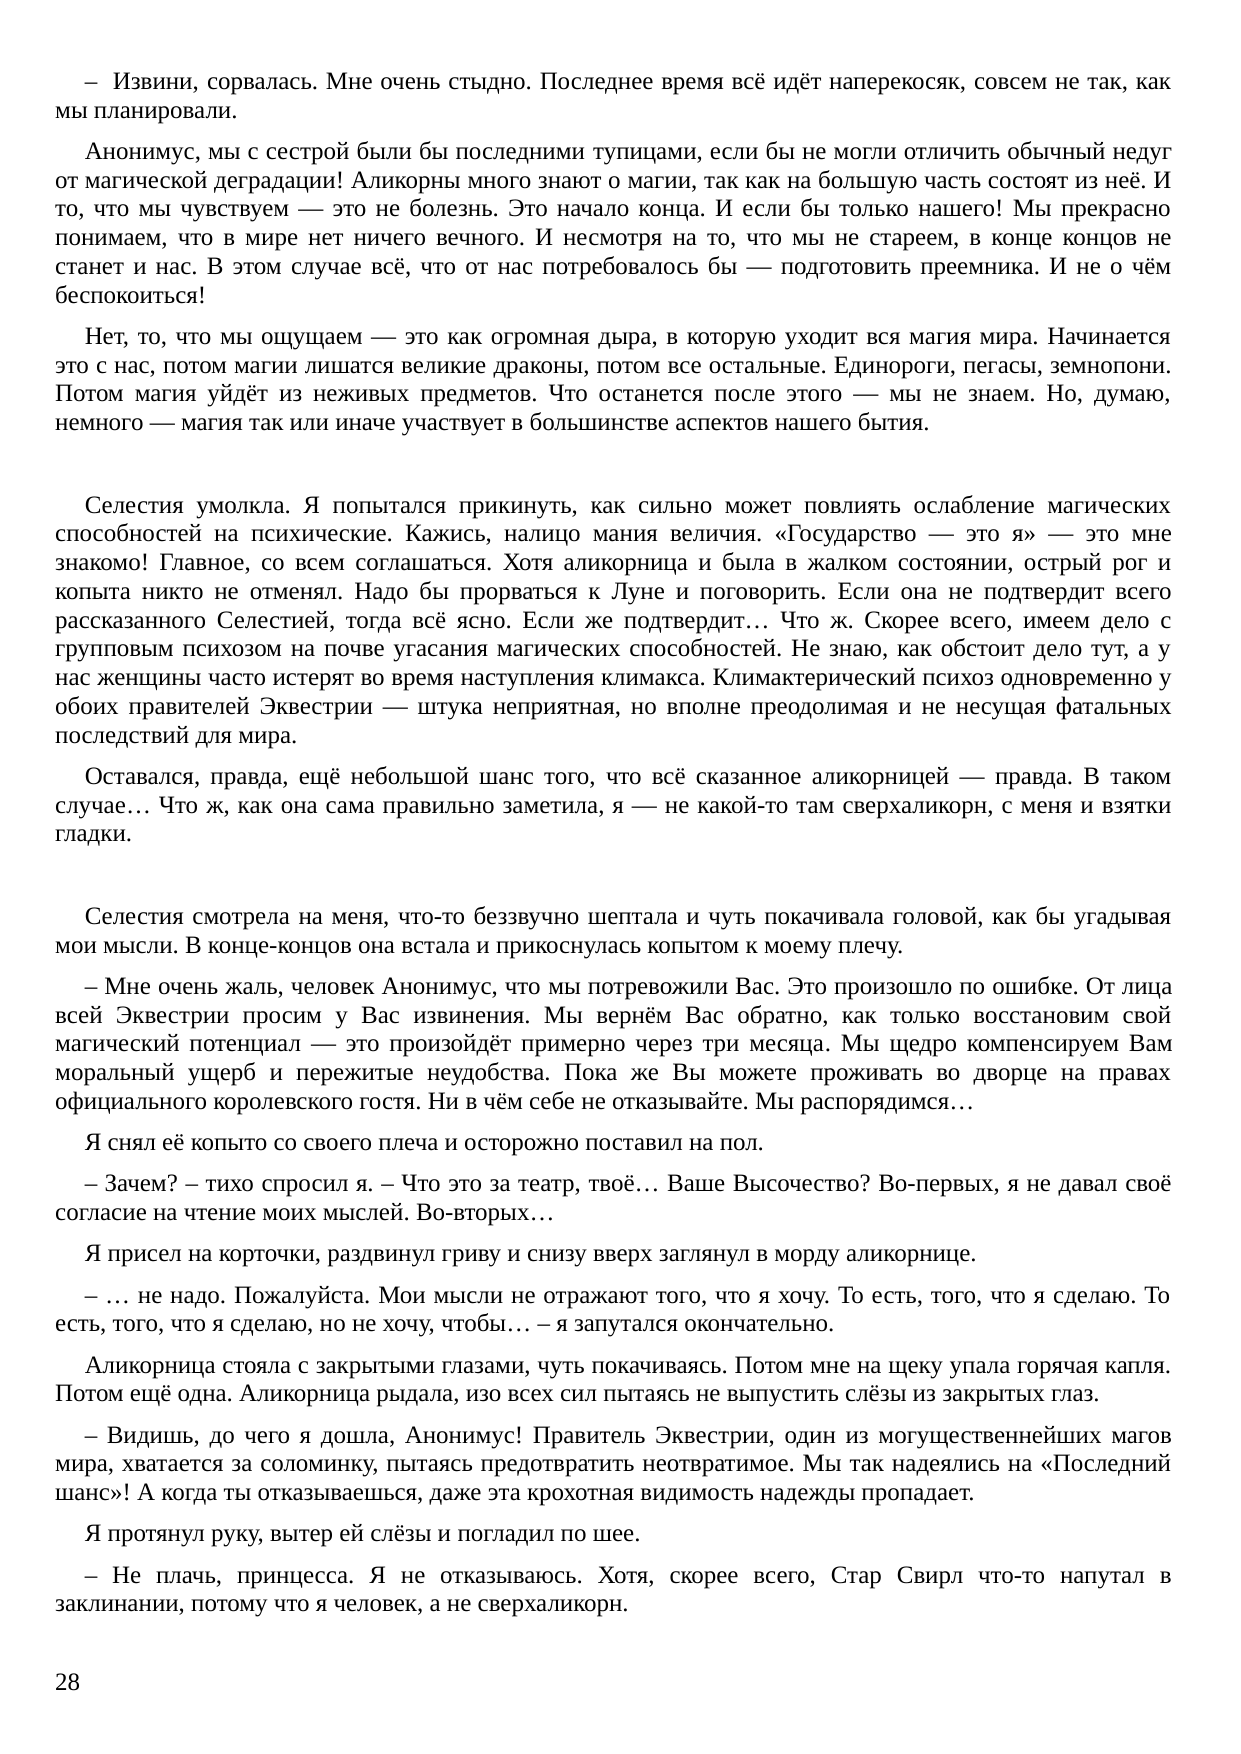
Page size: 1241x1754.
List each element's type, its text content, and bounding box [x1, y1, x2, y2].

text Нет, то, что мы ощущаем — это как огромная дыра, в которую уходит вся магия мира. Начинается это с нас, потом магии лишатся великие драконы, потом все остальные. Единороги, пегасы, земнопони. Потом магия уйдёт из неживых предметов. Что останется после этого — мы не знаем. Но, думаю, немного — магия так или иначе участвует в большинстве аспектов нашего бытия. [55, 321, 1173, 436]
text Я снял её копыто со своего плеча и осторожно поставил на пол. [55, 1127, 1173, 1156]
text Я протянул руку, вытер ей слёзы и погладил по шее. [55, 1518, 1173, 1547]
text – Видишь, до чего я дошла, Анонимус! Правитель Эквестрии, один из могущественнейших магов мира, хватается за соломинку, пытаясь предотвратить неотвратимое. Мы так надеялись на «Последний шанс»! А когда ты отказываешься, даже эта крохотная видимость надежды пропадает. [55, 1420, 1173, 1506]
text – Не плачь, принцесса. Я не отказываюсь. Хотя, скорее всего, Стар Свирл что-то напутал в заклинании, потому что я человек, а не сверхаликорн. [55, 1560, 1173, 1617]
text – Извини, сорвалась. Мне очень стыдно. Последнее время всё идёт наперекосяк, совсем не так, как мы планировали. [55, 66, 1173, 123]
text – Мне очень жаль, человек Анонимус, что мы потревожили Вас. Это произошло по ошибке. От лица всей Эквестрии просим у Вас извинения. Мы вернём Вас обратно, как только восстановим свой магический потенциал — это произойдёт примерно через три месяца. Мы щедро компенсируем Вам моральный ущерб и пережитые неудобства. Пока же Вы можете проживать во дворце на правах официального королевского гостя. Ни в чём себе не отказывайте. Мы распорядимся… [55, 971, 1173, 1115]
text Я присел на корточки, раздвинул гриву и снизу вверх заглянул в морду аликорнице. [55, 1238, 1173, 1267]
text Оставался, правда, ещё небольшой шанс того, что всё сказанное аликорницей — правда. В таком случае… Что ж, как она сама правильно заметила, я — не какой-то там сверхаликорн, с меня и взятки гладки. [55, 761, 1173, 847]
text – … не надо. Пожалуйста. Мои мысли не отражают того, что я хочу. То есть, того, что я сделаю. То есть, того, что я сделаю, но не хочу, чтобы… – я запутался окончательно. [55, 1280, 1173, 1337]
text Аликорница стояла с закрытыми глазами, чуть покачиваясь. Потом мне на щеку упала горячая капля. Потом ещё одна. Аликорница рыдала, изо всех сил пытаясь не выпустить слёзы из закрытых глаз. [55, 1350, 1173, 1407]
text Анонимус, мы с сестрой были бы последними тупицами, если бы не могли отличить обычный недуг от магической деградации! Аликорны много знают о магии, так как на большую часть состоят из неё. И то, что мы чувствуем — это не болезнь. Это начало конца. И если бы только нашего! Мы прекрасно понимаем, что в мире нет ничего вечного. И несмотря на то, что мы не стареем, в конце концов не станет и нас. В этом случае всё, что от нас потребовалось бы — подготовить преемника. И не о чём беспокоиться! [55, 136, 1173, 308]
text Селестия смотрела на меня, что-то беззвучно шептала и чуть покачивала головой, как бы угадывая мои мысли. В конце-концов она встала и прикоснулась копытом к моему плечу. [55, 901, 1173, 958]
text – Зачем? – тихо спросил я. – Что это за театр, твоё… Ваше Высочество? Во-первых, я не давал своё согласие на чтение моих мыслей. Во-вторых… [55, 1168, 1173, 1226]
text Селестия умолкла. Я попытался прикинуть, как сильно может повлиять ослабление магических способностей на психические. Кажись, налицо мания величия. «Государство — это я» — это мне знакомо! Главное, со всем соглашаться. Хотя аликорница и была в жалком состоянии, острый рог и копыта никто не отменял. Надо бы прорваться к Луне и поговорить. Если она не подтвердит всего рассказанного Селестией, тогда всё ясно. Если же подтвердит… Что ж. Скорее всего, имеем дело с групповым психозом на почве угасания магических способностей. Не знаю, как обстоит дело тут, а у нас женщины часто истерят во время наступления климакса. Климактерический психоз одновременно у обоих правителей Эквестрии — штука неприятная, но вполне преодолимая и не несущая фатальных последствий для мира. [55, 490, 1173, 748]
